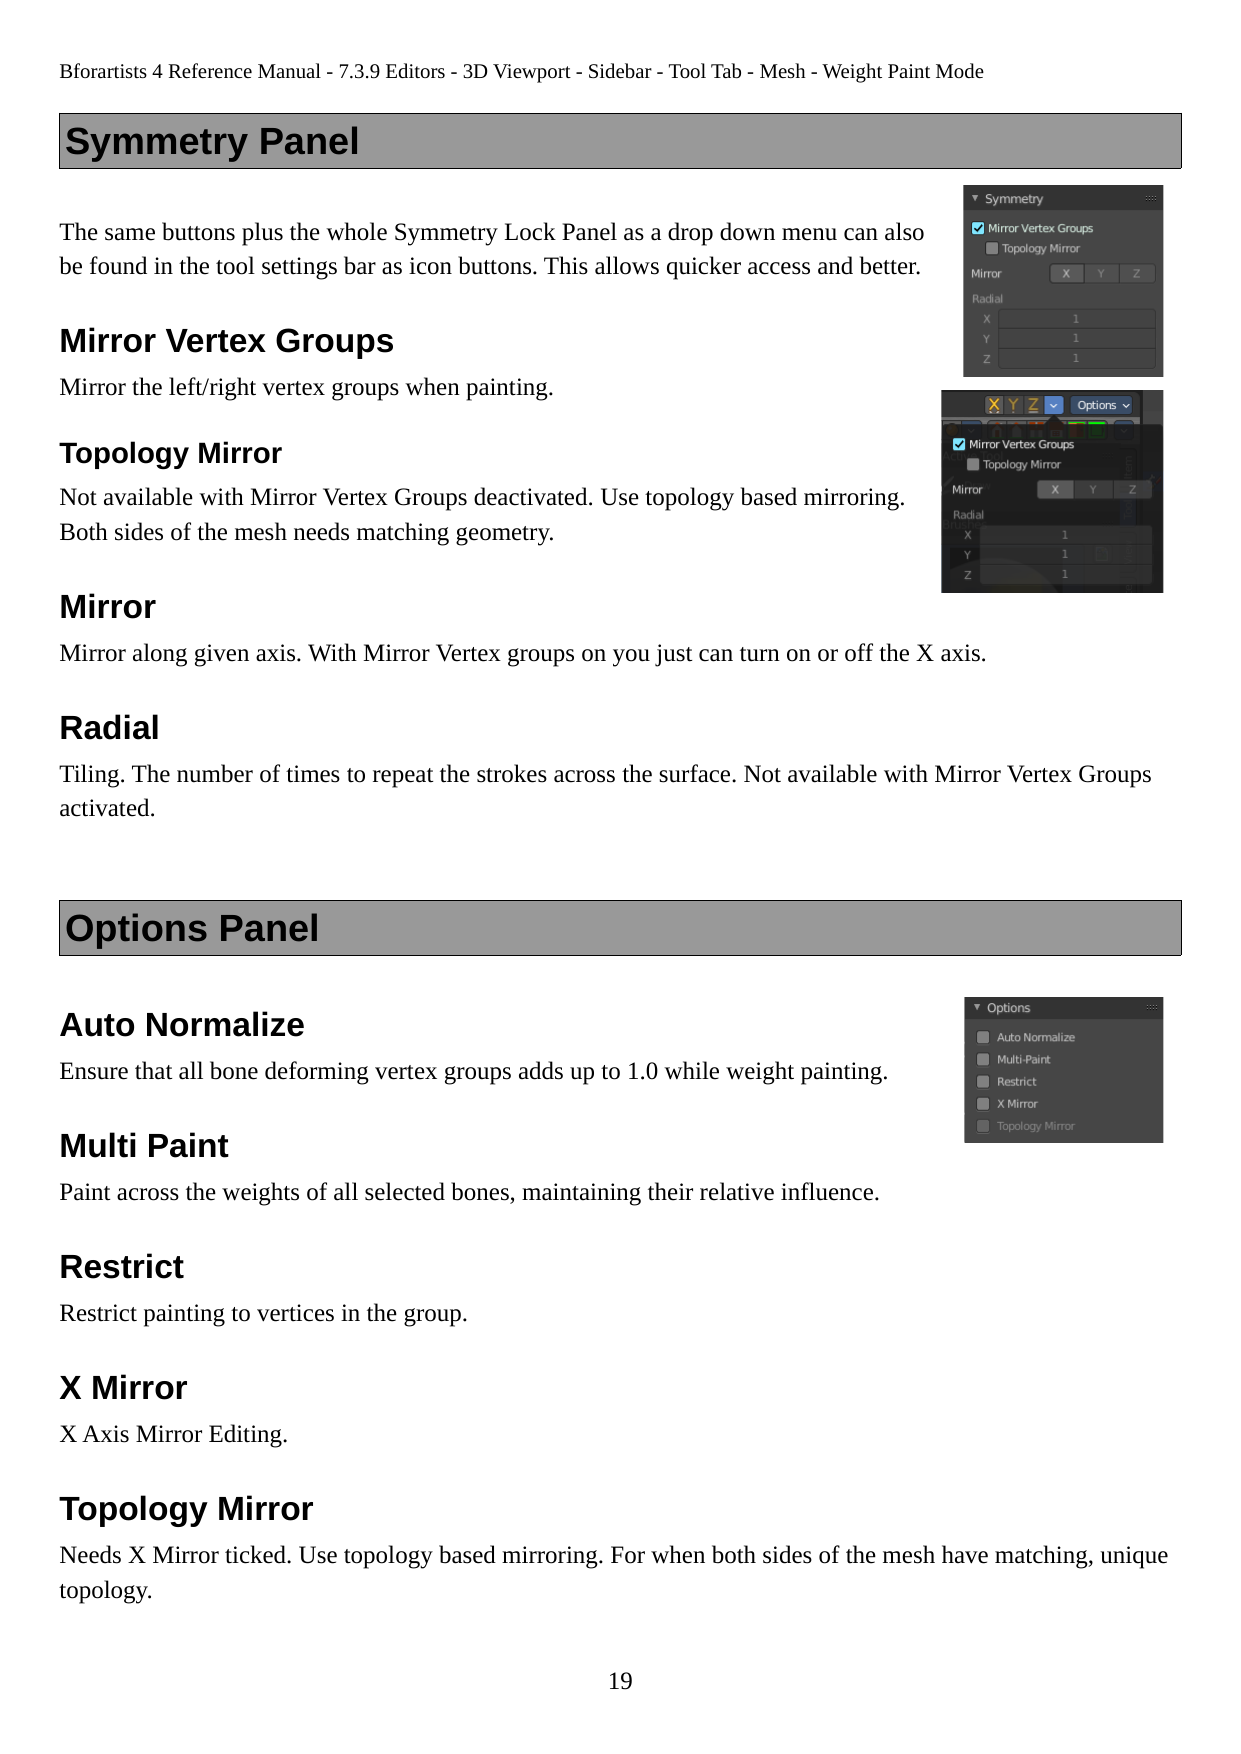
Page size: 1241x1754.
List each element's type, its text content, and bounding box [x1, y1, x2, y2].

text Tiling. The number of times to repeat the strokes across the surface. Not available with Mirror Vertex Groups activated. [59, 759, 1181, 822]
subtitle Topology Mirror [59, 436, 941, 470]
subtitle [1164, 436, 1181, 470]
picture [964, 997, 1164, 1143]
picture [963, 185, 1164, 377]
text The same buttons plus the whole Symmetry Lock Panel as a drop down menu can also be found in the tool settings bar as icon buttons. This allows quicker access and better. [59, 217, 963, 280]
text Mirror along given axis. With Mirror Vertex groups on you just can turn on or off the X axis. [59, 638, 1181, 667]
subtitle [1164, 321, 1181, 360]
subtitle Multi Paint [59, 1126, 1181, 1164]
text Not available with Mirror Vertex Groups deactivated. Use topology based mirroring. Both sides of the mesh needs matching geometry. [59, 482, 941, 546]
subtitle Mirror [59, 587, 1181, 625]
table_header Options Panel [60, 901, 1181, 955]
text Restrict painting to vertices in the group. [59, 1298, 1181, 1327]
text Mirror the left/right vertex groups when painting. [59, 372, 1181, 401]
subtitle Topology Mirror [59, 1489, 1181, 1528]
subtitle [1164, 1005, 1181, 1043]
subtitle Radial [59, 708, 1181, 746]
text Paint across the weights of all selected bones, maintaining their relative influence. [59, 1177, 1181, 1206]
picture [941, 390, 1164, 593]
text Ensure that all bone deforming vertex groups adds up to 1.0 while weight painting. [59, 1056, 964, 1085]
subtitle Mirror Vertex Groups [59, 321, 963, 360]
text X Axis Mirror Editing. [59, 1419, 1181, 1448]
subtitle Restrict [59, 1247, 1181, 1286]
subtitle X Mirror [59, 1368, 1181, 1407]
text Needs X Mirror ticked. Use topology based mirroring. For when both sides of the mesh have matching, unique topology. [59, 1540, 1181, 1603]
table_header Symmetry Panel [60, 114, 1181, 168]
subtitle Auto Normalize [59, 1005, 964, 1043]
